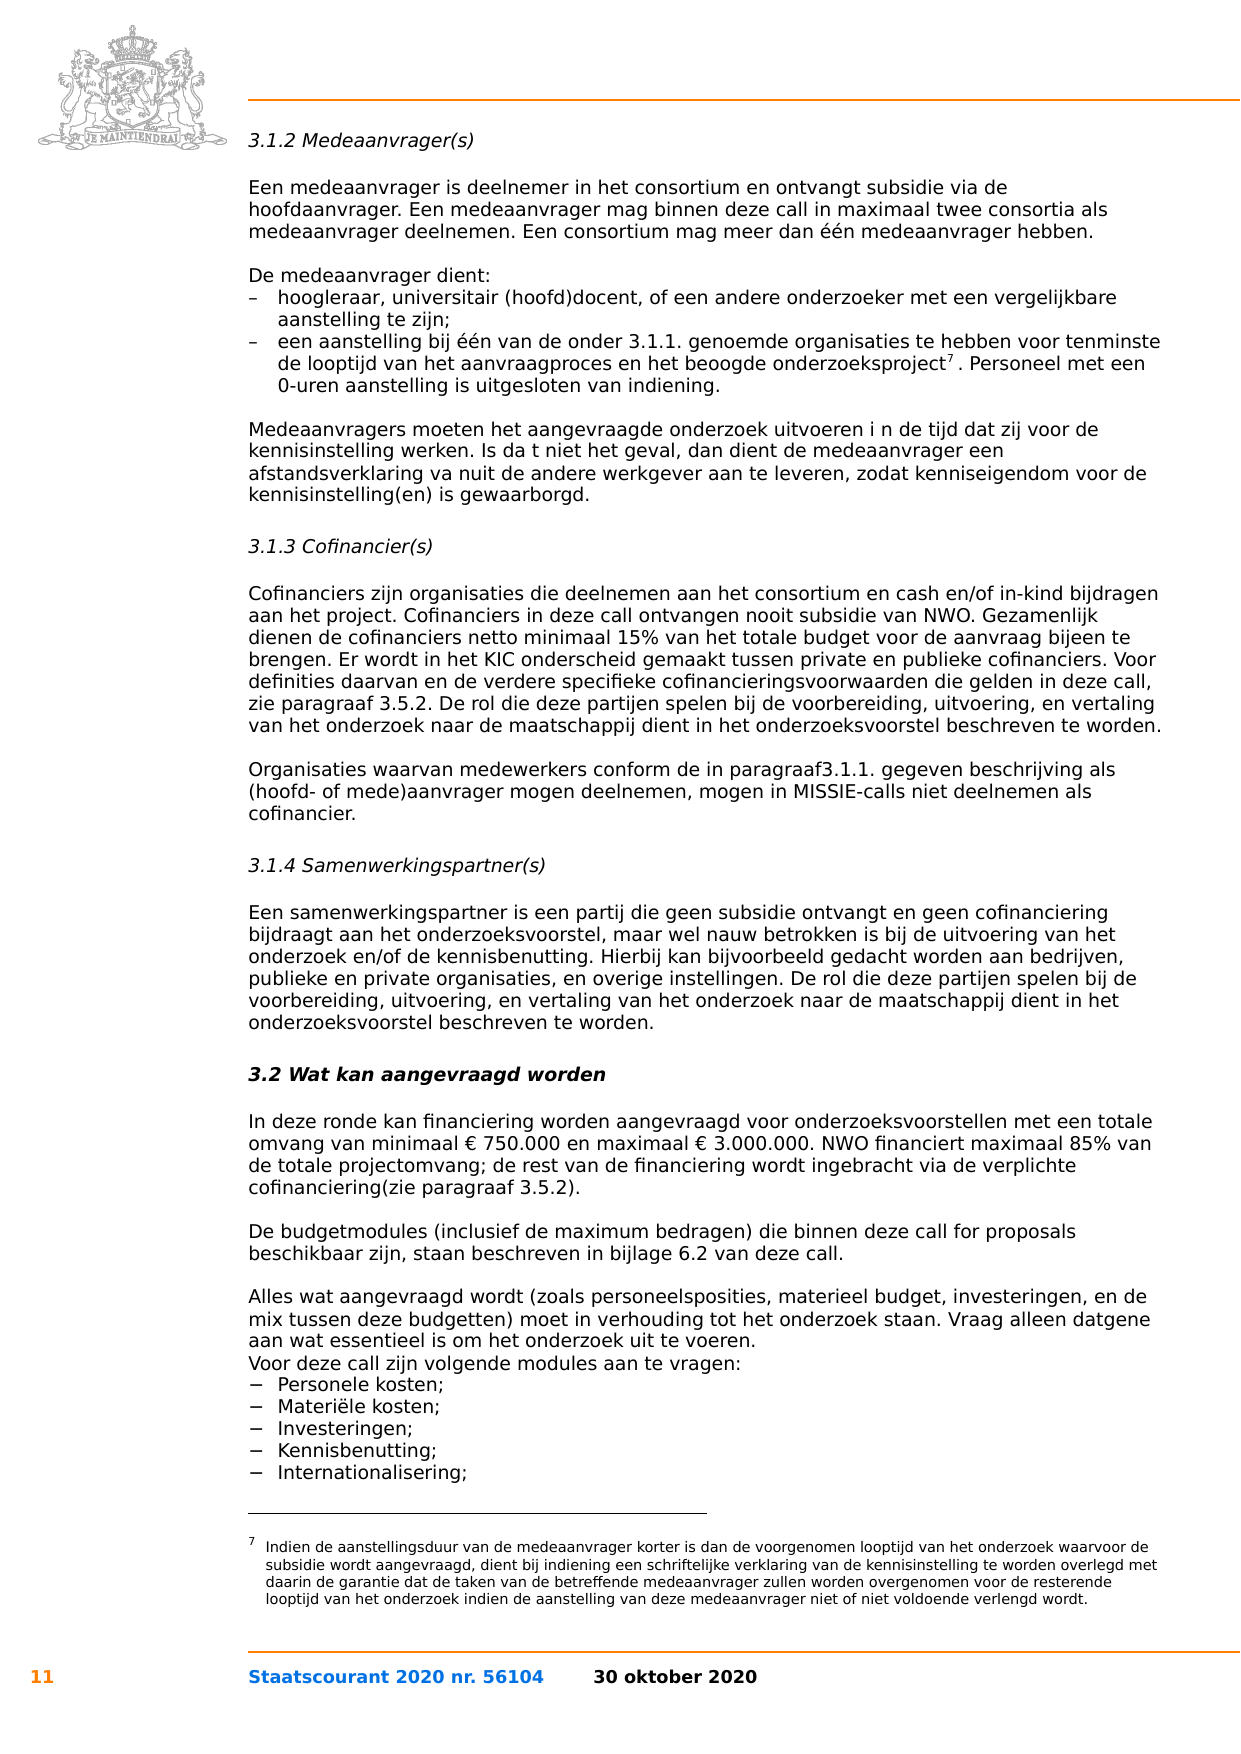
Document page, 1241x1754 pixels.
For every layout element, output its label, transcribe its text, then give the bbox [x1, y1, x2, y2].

text Een medeaanvrager is deelnemer in het consortium en ontvangt subsidie via de hoofdaanvrager. Een medeaanvrager mag binnen deze call in maximaal twee consortia als medeaanvrager deelnemen. Een consortium mag meer dan één medeaanvrager hebben. [248, 177, 1163, 243]
text Alles wat aangevraagd wordt (zoals personeelsposities, materieel budget, investeringen, en de mix tussen deze budgetten) moet in verhouding tot het onderzoek staan. Vraag alleen datgene aan wat essentieel is om het onderzoek uit te voeren. [248, 1286, 1163, 1352]
text − Personele kosten; [248, 1374, 1163, 1396]
text – hoogleraar, universitair (hoofd)docent, of een andere onderzoeker met een vergelijkbare aanstelling te zijn; [248, 287, 1163, 331]
text De medeaanvrager dient: [248, 265, 1163, 287]
text Voor deze call zijn volgende modules aan te vragen: [248, 1352, 1163, 1374]
text Medeaanvragers moeten het aangevraagde onderzoek uitvoeren i n de tijd dat zij voor de kennisinstelling werken. Is da t niet het geval, dan dient de medeaanvrager een afstandsverklaring va nuit de andere werkgever aan te leveren, zodat kenniseigendom voor de kennisinstelling(en) is gewaarborgd. [248, 418, 1163, 506]
subtitle 3.1.4 Samenwerkingspartner(s) [248, 855, 1163, 877]
subtitle 3.1.2 Medeaanvrager(s) [248, 130, 1163, 152]
text Een samenwerkingspartner is een partij die geen subsidie ontvangt en geen cofinanciering bijdraagt aan het onderzoeksvoorstel, maar wel nauw betrokken is bij de uitvoering van het onderzoek en/of de kennisbenutting. Hierbij kan bijvoorbeeld gedacht worden aan bedrijven, publieke en private organisaties, en overige instellingen. De rol die deze partijen spelen bij de voorbereiding, uitvoering, en vertaling van het onderzoek naar de maatschappij dient in het onderzoeksvoorstel beschreven te worden. [248, 902, 1163, 1034]
text − Materiële kosten; [248, 1396, 1163, 1418]
picture [38, 25, 227, 150]
text Organisaties waarvan medewerkers conform de in paragraaf3.1.1. gegeven beschrijving als (hoofd- of mede)aanvrager mogen deelnemen, mogen in MISSIE-calls niet deelnemen als cofinancier. [248, 759, 1163, 825]
text – een aanstelling bij één van de onder 3.1.1. genoemde organisaties te hebben voor tenminste de looptijd van het aanvraagproces en het beoogde onderzoeksproject. Personeel met een 0-uren aanstelling is uitgesloten van indiening. [248, 331, 1163, 397]
text De budgetmodules (inclusief de maximum bedragen) die binnen deze call for proposals beschikbaar zijn, staan beschreven in bijlage 6.2 van deze call. [248, 1221, 1163, 1264]
text − Internationalisering; [248, 1462, 1163, 1484]
subtitle 3.2 Wat kan aangevraagd worden [248, 1064, 1163, 1086]
text Cofinanciers zijn organisaties die deelnemen aan het consortium en cash en/of in-kind bijdragen aan het project. Cofinanciers in deze call ontvangen nooit subsidie van NWO. Gezamenlijk dienen de cofinanciers netto minimaal 15% van het totale budget voor de aanvraag bijeen te brengen. Er wordt in het KIC onderscheid gemaakt tussen private en publieke cofinanciers. Voor definities daarvan en de verdere specifieke cofinancieringsvoorwaarden die gelden in deze call, zie paragraaf 3.5.2. De rol die deze partijen spelen bij de voorbereiding, uitvoering, en vertaling van het onderzoek naar de maatschappij dient in het onderzoeksvoorstel beschreven te worden. [248, 583, 1163, 737]
text In deze ronde kan financiering worden aangevraagd voor onderzoeksvoorstellen met een totale omvang van minimaal € 750.000 en maximaal € 3.000.000. NWO financiert maximaal 85% van de totale projectomvang; de rest van de financiering wordt ingebracht via de verplichte cofinanciering(zie paragraaf 3.5.2). [248, 1111, 1163, 1199]
text − Investeringen; [248, 1418, 1163, 1440]
text Indien de aanstellingsduur van de medeaanvrager korter is dan de voorgenomen looptijd van het onderzoek waarvoor de subsidie wordt aangevraagd, dient bij indiening een schriftelijke verklaring van de kennisinstelling te worden overlegd met daarin de garantie dat de taken van de betreffende medeaanvrager zullen worden overgenomen voor de resterende looptijd van het onderzoek indien de aanstelling van deze medeaanvrager niet of niet voldoende verlengd wordt. [248, 1535, 1163, 1608]
text − Kennisbenutting; [248, 1440, 1163, 1462]
subtitle 3.1.3 Cofinancier(s) [248, 536, 1163, 558]
